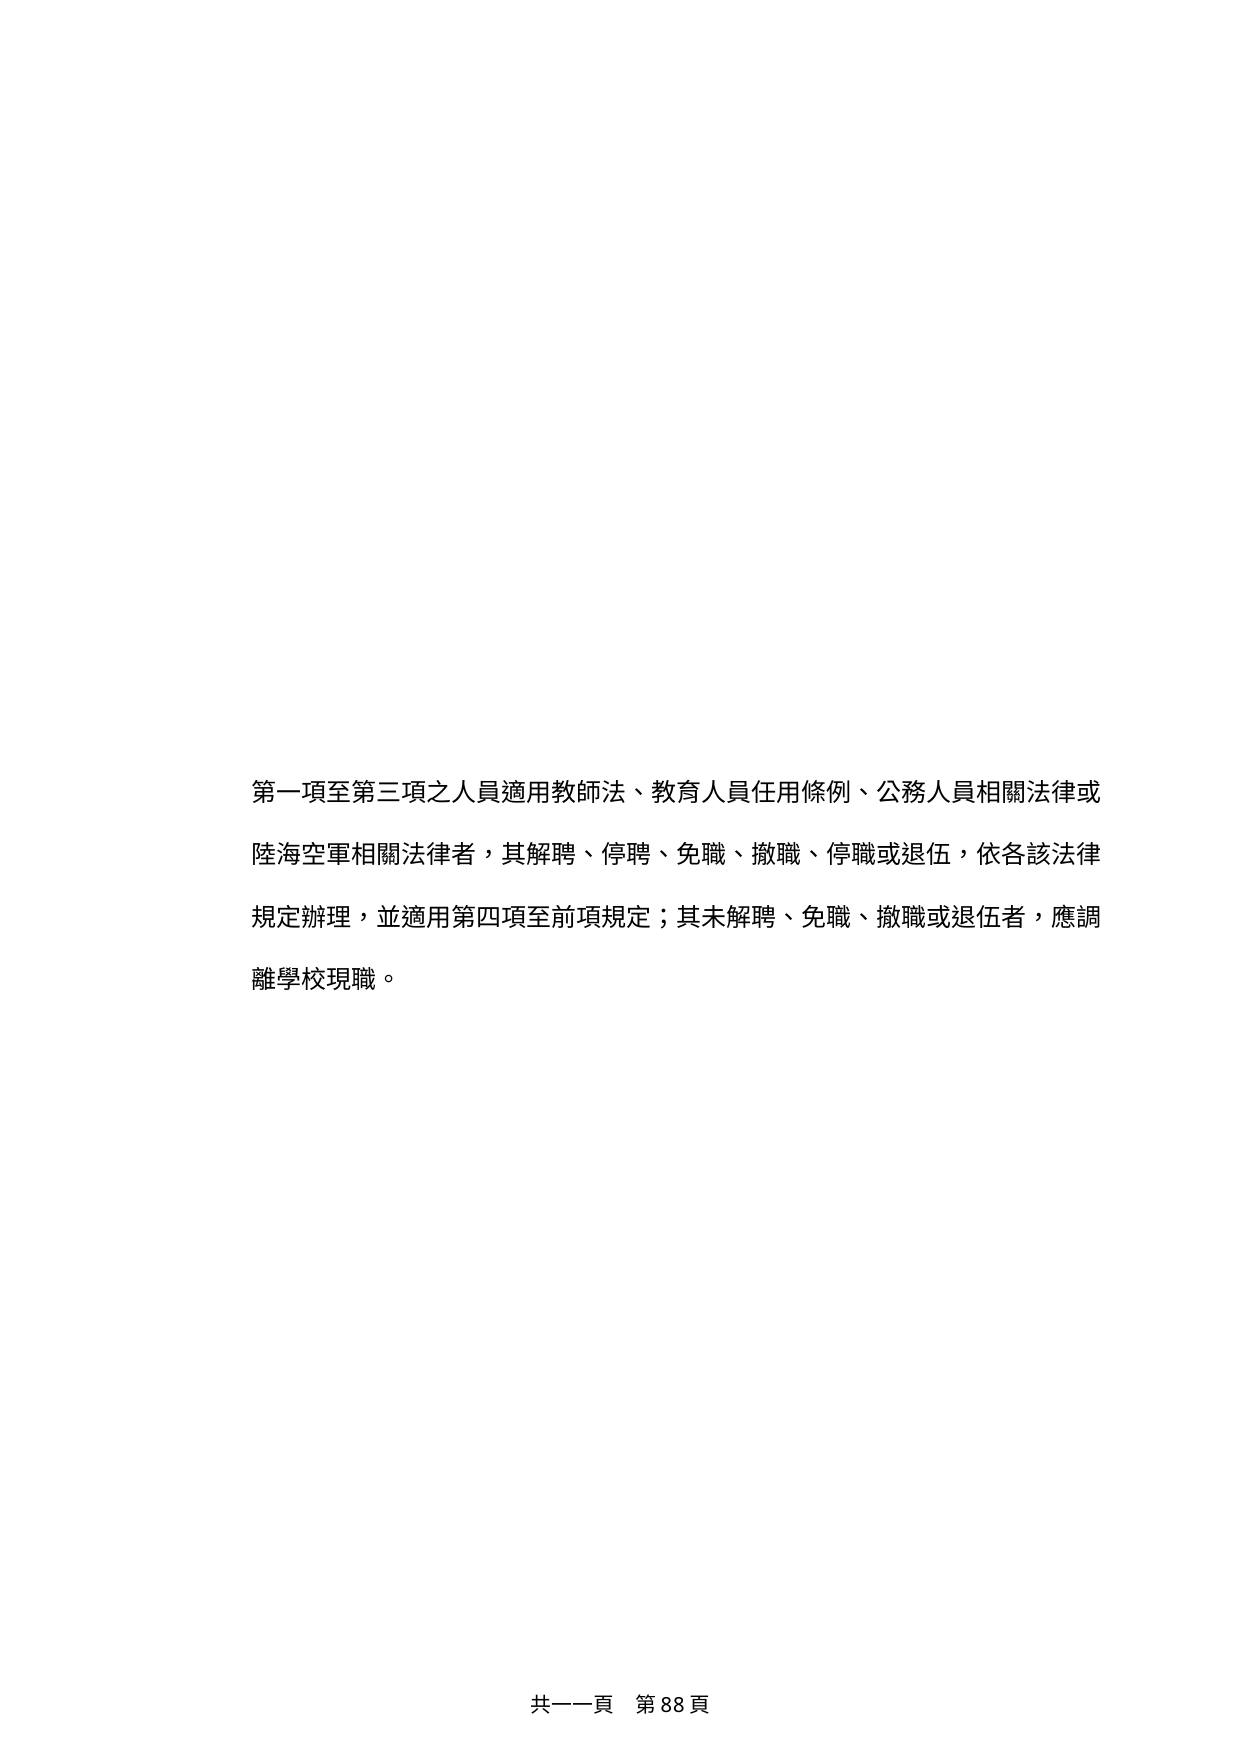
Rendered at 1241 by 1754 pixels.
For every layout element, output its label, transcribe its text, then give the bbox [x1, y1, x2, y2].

text 第一項至第三項之人員適用教師法、教育人員任用條例、公務人員相關法律或陸海空軍相關法律者，其解聘、停聘、免職、撤職、停職或退伍，依各該法律規定辦理，並適用第四項至前項規定；其未解聘、免職、撤職或退伍者，應調離學校現職。 [251, 749, 1122, 999]
